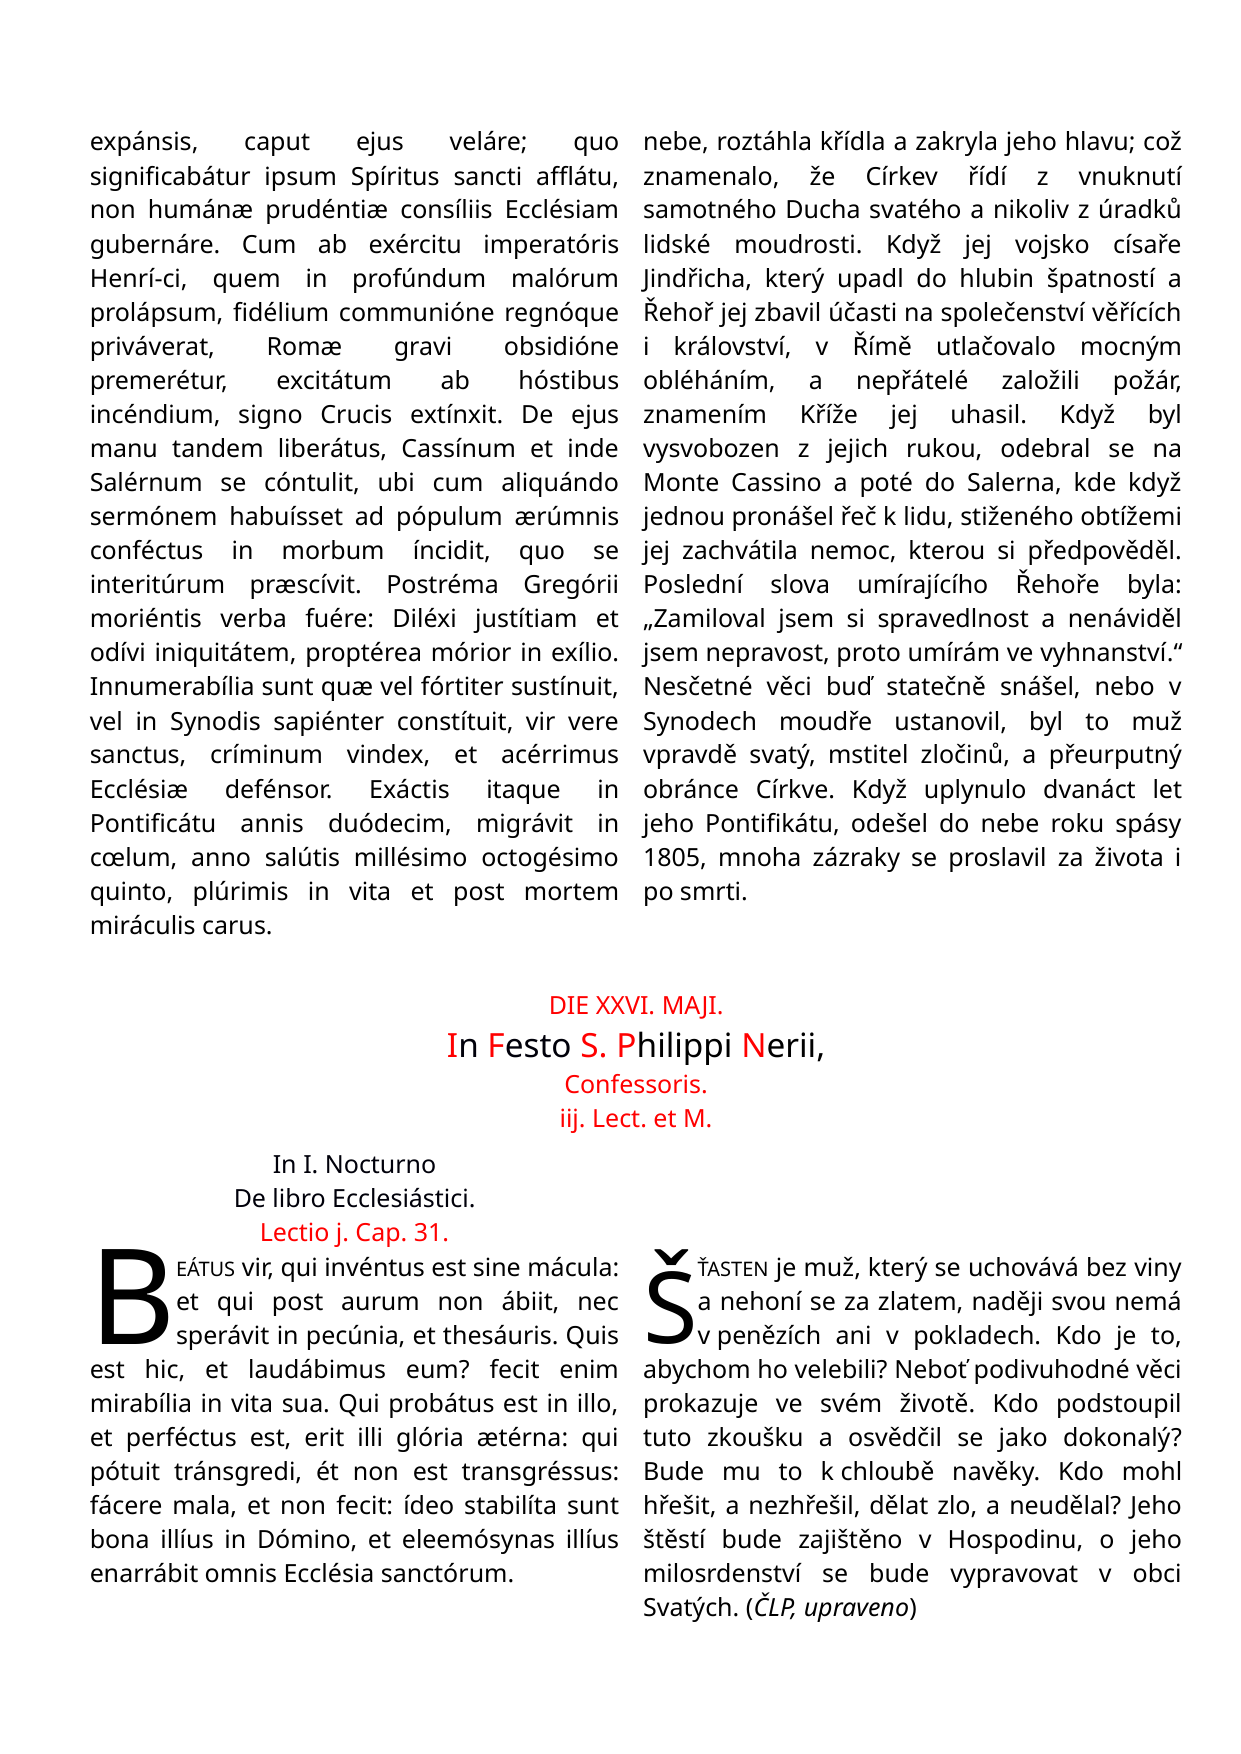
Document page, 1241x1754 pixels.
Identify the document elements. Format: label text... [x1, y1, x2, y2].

table_cell In I. Nocturno De libro Ecclesiástici. Lectio j. Cap. 31. Beátus vir, qui invéntus est sine mácula: et qui post aurum non ábiit, nec sperávit in pecúnia, et thesáuris. Quis est hic, et laudábimus eum? fecit enim mirabília in vita sua. Qui probátus est in illo, et perféctus est, erit illi glória ætérna: qui pótuit tránsgredi, ét non est transgréssus: fácere mala, et non fecit: ídeo stabilíta sunt bona illíus in Dómino, et eleemósynas illíus enarrábit omnis Ecclésia sanctórum. [78, 1141, 631, 1630]
table_cell expánsis, caput ejus veláre; quo significabátur ipsum Spíritus sancti afflátu, non humánæ prudéntiæ consíliis Ecclésiam gubernáre. Cum ab exércitu imperatóris Henrí-ci, quem in profúndum malórum prolápsum, fidélium communióne regnóque priváverat, Romæ gravi obsidióne premerétur, excitátum ab hóstibus incéndium, signo Crucis extínxit. De ejus manu tandem liberátus, Cassínum et inde Salérnum se cóntulit, ubi cum aliquándo sermónem habuísset ad pópulum ærúmnis conféctus in morbum íncidit, quo se interitúrum præscívit. Postréma Gregórii moriéntis verba fuére: Diléxi justítiam et odívi iniquitátem, proptérea mórior in exílio. Innumerabília sunt quæ vel fórtiter sustínuit, vel in Synodis sapiénter constítuit, vir vere sanctus, críminum vindex, et acérrimus Ecclésiæ defénsor. Exáctis itaque in Pontificátu annis duódecim, migrávit in cœlum, anno salútis millésimo octogésimo quinto, plúrimis in vita et post mortem miráculis carus. [78, 118, 631, 982]
table_cell DIE XXVI. MAJI. In Festo S. Philippi Nerii, Confessoris. iij. Lect. et M. [78, 982, 1194, 1141]
table_cell nebe, roztáhla křídla a zakryla jeho hlavu; což znamenalo, že Církev řídí z vnuknutí samotného Ducha svatého a nikoliv z úradků lidské moudrosti. Když jej vojsko císaře Jindřicha, který upadl do hlubin špatností a Řehoř jej zbavil účasti na společenství věřících i království, v Římě utlačovalo mocným obléháním, a nepřátelé založili požár, znamením Kříže jej uhasil. Když byl vysvobozen z jejich rukou, odebral se na Monte Cassino a poté do Salerna, kde když jednou pronášel řeč k lidu, stiženého obtížemi jej zachvátila nemoc, kterou si předpověděl. Poslední slova umírajícího Řehoře byla: „Zamiloval jsem si spravedlnost a nenáviděl jsem nepravost, proto umírám ve vyhnanství.“ Nesčetné věci buď statečně snášel, nebo v Synodech moudře ustanovil, byl to muž vpravdě svatý, mstitel zločinů, a přeurputný obránce Církve. Když uplynulo dvanáct let jeho Pontifikátu, odešel do nebe roku spásy 1805, mnoha zázraky se proslavil za života i po smrti. [631, 118, 1194, 982]
table_cell Šťasten je muž, který se uchovává bez viny a nehoní se za zlatem, naději svou nemá v penězích ani v pokladech. Kdo je to, abychom ho velebili? Neboť podivuhodné věci prokazuje ve svém životě. Kdo podstoupil tuto zkoušku a osvědčil se jako dokonalý? Bude mu to k chloubě navěky. Kdo mohl hřešit, a nezhřešil, dělat zlo, a neudělal? Jeho štěstí bude zajištěno v Hospodinu, o jeho milosrdenství se bude vypravovat v obci Svatých. (ČLP, upraveno) [631, 1141, 1194, 1630]
